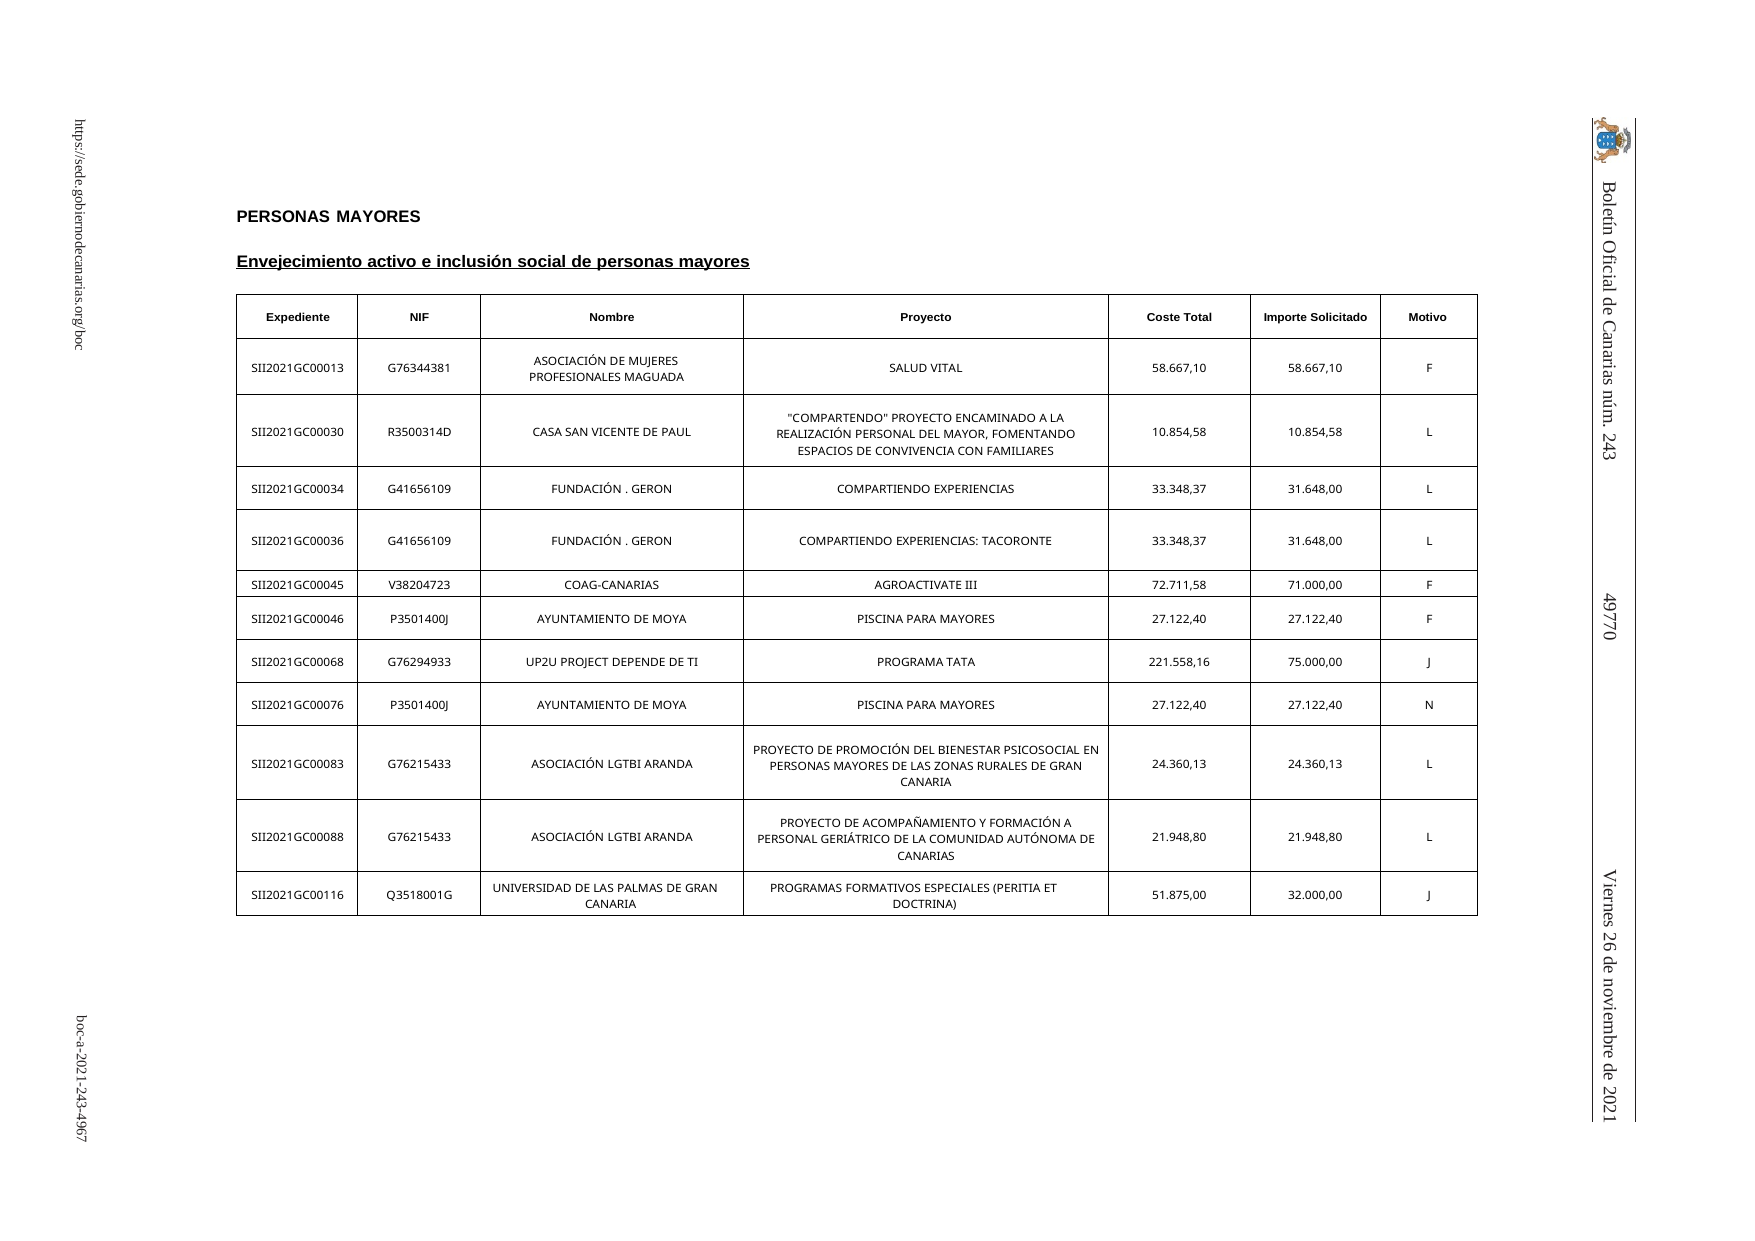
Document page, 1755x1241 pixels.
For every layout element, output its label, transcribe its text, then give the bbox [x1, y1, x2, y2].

table_cell SII2021GC00083 [237, 726, 357, 799]
text 49770 [1600, 593, 1621, 642]
text Envejecimiento activo e inclusión social de personas mayores [236, 252, 1502, 271]
table_cell N [1381, 683, 1477, 725]
table_cell 71.000,00 [1251, 571, 1380, 596]
table_cell 10.854,58 [1251, 395, 1380, 466]
table_cell SII2021GC00036 [237, 510, 357, 570]
table_cell 27.122,40 [1109, 683, 1250, 725]
text Viernes 26 de noviembre de 2021 [1600, 869, 1621, 1124]
table_cell PISCINA PARA MAYORES [744, 683, 1108, 725]
table_cell L [1381, 800, 1477, 871]
table_header Expediente [237, 295, 357, 338]
table_cell SII2021GC00045 [237, 571, 357, 596]
table_cell P3501400J [358, 597, 480, 639]
table_cell 32.000,00 [1251, 872, 1380, 915]
table_cell L [1381, 726, 1477, 799]
table_header Proyecto [744, 295, 1108, 338]
table_cell G76344381 [358, 339, 480, 394]
table_cell J [1381, 640, 1477, 682]
table_cell UP2U PROJECT DEPENDE DE TI [481, 640, 743, 682]
table_cell G41656109 [358, 467, 480, 509]
table_cell 31.648,00 [1251, 510, 1380, 570]
table_cell G76215433 [358, 800, 480, 871]
table_cell G41656109 [358, 510, 480, 570]
table_header Coste Total [1109, 295, 1250, 338]
table_cell SII2021GC00013 [237, 339, 357, 394]
table_cell F [1381, 597, 1477, 639]
table_cell 33.348,37 [1109, 467, 1250, 509]
table_cell Q3518001G [358, 872, 480, 915]
table_cell COMPARTIENDO EXPERIENCIAS: TACORONTE [744, 510, 1108, 570]
table_cell SII2021GC00034 [237, 467, 357, 509]
table_cell R3500314D [358, 395, 480, 466]
table_cell 58.667,10 [1109, 339, 1250, 394]
table_cell PROGRAMA TATA [744, 640, 1108, 682]
table_cell 27.122,40 [1251, 683, 1380, 725]
table_cell SALUD VITAL [744, 339, 1108, 394]
table_cell ASOCIACIÓN DE MUJERES PROFESIONALES MAGUADA [481, 339, 743, 394]
table_cell G76215433 [358, 726, 480, 799]
table_cell PISCINA PARA MAYORES [744, 597, 1108, 639]
table_cell "COMPARTENDO" PROYECTO ENCAMINADO A LA REALIZACIÓN PERSONAL DEL MAYOR, FOMENTANDO ESPACIOS DE CONVIVENCIA CON FAMILIARES [744, 395, 1108, 466]
table_cell FUNDACIÓN . GERON [481, 467, 743, 509]
text Boletín Oficial de Canarias núm. 243 [1599, 181, 1621, 462]
table_cell PROYECTO DE ACOMPAÑAMIENTO Y FORMACIÓN A PERSONAL GERIÁTRICO DE LA COMUNIDAD AUTÓNOMA DE CANARIAS [744, 800, 1108, 871]
table_cell 72.711,58 [1109, 571, 1250, 596]
table_cell 58.667,10 [1251, 339, 1380, 394]
table_cell AGROACTIVATE III [744, 571, 1108, 596]
table_header Motivo [1381, 295, 1477, 338]
table_cell ASOCIACIÓN LGTBI ARANDA [481, 800, 743, 871]
table_cell F [1381, 571, 1477, 596]
text boc-a-2021-243-4967 [74, 1016, 91, 1145]
table_cell AYUNTAMIENTO DE MOYA [481, 597, 743, 639]
table_cell 24.360,13 [1251, 726, 1380, 799]
table_cell 31.648,00 [1251, 467, 1380, 509]
table_cell COAG-CANARIAS [481, 571, 743, 596]
table_cell 221.558,16 [1109, 640, 1250, 682]
table_cell COMPARTIENDO EXPERIENCIAS [744, 467, 1108, 509]
table_cell PROYECTO DE PROMOCIÓN DEL BIENESTAR PSICOSOCIAL EN PERSONAS MAYORES DE LAS ZONAS RURALES DE GRAN CANARIA [744, 726, 1108, 799]
table_cell F [1381, 339, 1477, 394]
table_cell SII2021GC00076 [237, 683, 357, 725]
table_cell L [1381, 395, 1477, 466]
table_cell J [1381, 872, 1477, 915]
table_cell V38204723 [358, 571, 480, 596]
table_cell PROGRAMAS FORMATIVOS ESPECIALES (PERITIA ET DOCTRINA) [744, 872, 1108, 915]
table_cell 51.875,00 [1109, 872, 1250, 915]
table_cell SII2021GC00046 [237, 597, 357, 639]
table_cell P3501400J [358, 683, 480, 725]
table_cell 21.948,80 [1251, 800, 1380, 871]
table_header Importe Solicitado [1251, 295, 1380, 338]
table_header Nombre [481, 295, 743, 338]
text PERSONAS MAYORES [236, 207, 1502, 226]
table_cell UNIVERSIDAD DE LAS PALMAS DE GRAN CANARIA [481, 872, 743, 915]
table_cell ASOCIACIÓN LGTBI ARANDA [481, 726, 743, 799]
table_cell SII2021GC00116 [237, 872, 357, 915]
table_cell AYUNTAMIENTO DE MOYA [481, 683, 743, 725]
table_cell 21.948,80 [1109, 800, 1250, 871]
table_cell 10.854,58 [1109, 395, 1250, 466]
table_cell 33.348,37 [1109, 510, 1250, 570]
table_cell FUNDACIÓN . GERON [481, 510, 743, 570]
table_cell L [1381, 510, 1477, 570]
table_cell SII2021GC00030 [237, 395, 357, 466]
text https://sede.gobiernodecanarias.org/boc [72, 119, 89, 352]
table_header NIF [358, 295, 480, 338]
table_cell 27.122,40 [1109, 597, 1250, 639]
table_cell SII2021GC00088 [237, 800, 357, 871]
table_cell SII2021GC00068 [237, 640, 357, 682]
table_cell 24.360,13 [1109, 726, 1250, 799]
table_cell G76294933 [358, 640, 480, 682]
table_cell CASA SAN VICENTE DE PAUL [481, 395, 743, 466]
table_cell 27.122,40 [1251, 597, 1380, 639]
table_cell L [1381, 467, 1477, 509]
table_cell 75.000,00 [1251, 640, 1380, 682]
